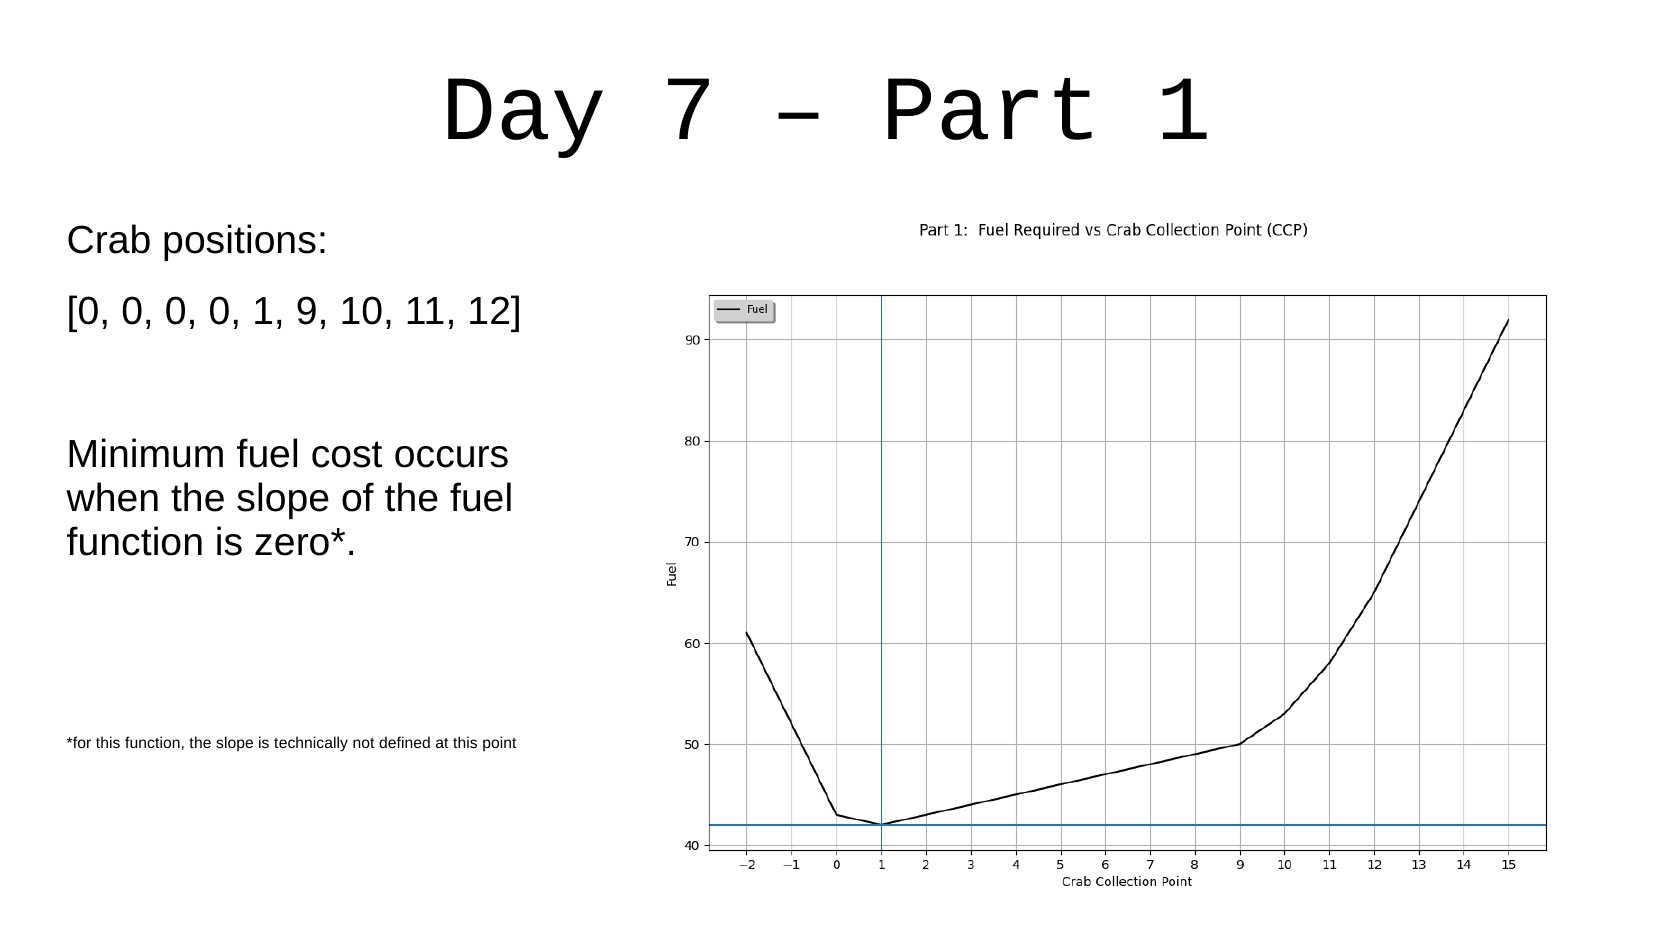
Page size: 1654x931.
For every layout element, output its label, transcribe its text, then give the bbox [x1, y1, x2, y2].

list Crab positions: [0, 0, 0, 0, 1, 9, 10, 11, 12] Minimum fuel cost occurs when the slope of the fuel function is zero*. *for this function, the slope is technically not defined at this point [0, 217, 573, 758]
title Day 7 – Part 1 [82, 37, 1571, 193]
picture [573, 208, 1654, 929]
